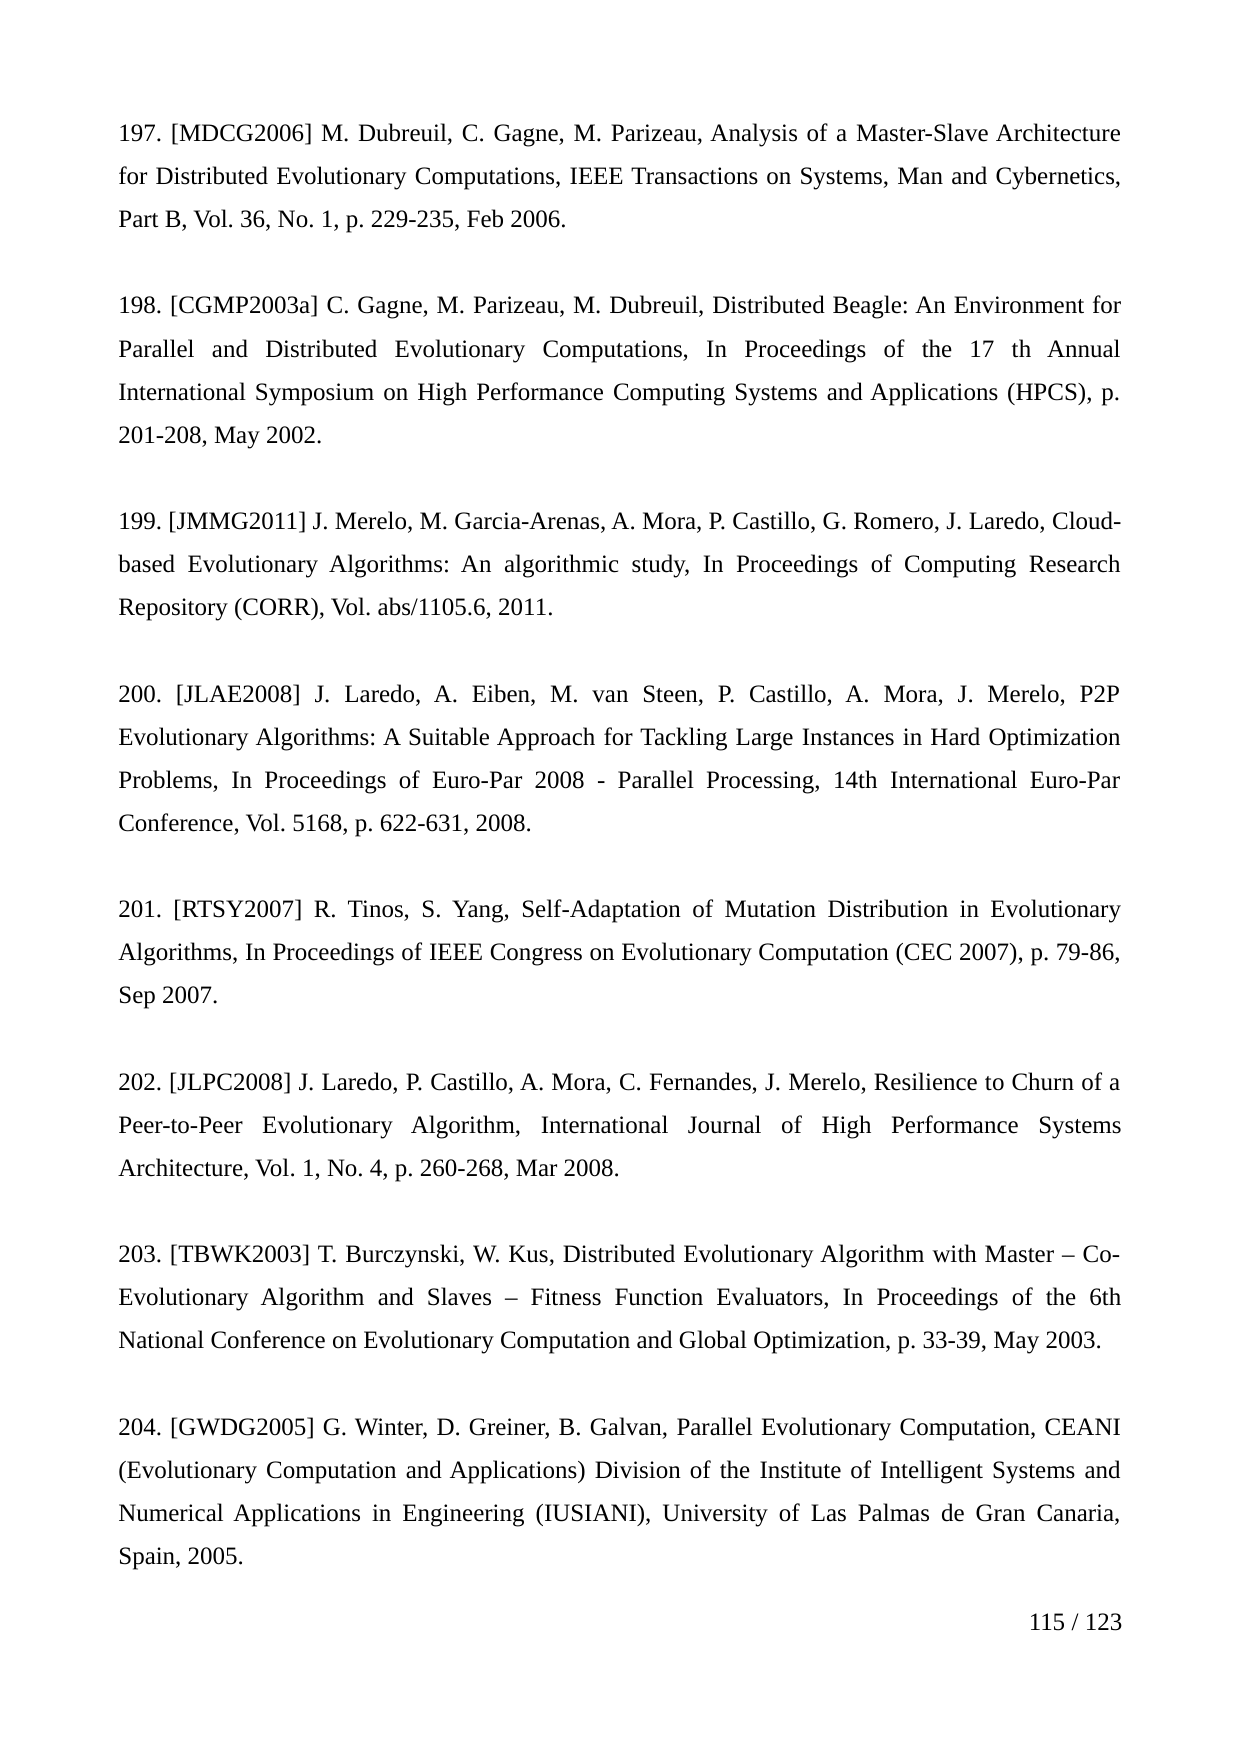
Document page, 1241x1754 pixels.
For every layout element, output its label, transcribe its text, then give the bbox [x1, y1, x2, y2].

text 200. [JLAE2008] J. Laredo, A. Eiben, M. van Steen, P. Castillo, A. Mora, J. Merelo, P2P Evolutionary Algorithms: A Suitable Approach for Tackling Large Instances in Hard Optimization Problems, In Proceedings of Euro-Par 2008 - Parallel Processing, 14th International Euro-Par Conference, Vol. 5168, p. 622-631, 2008. [118, 679, 1122, 837]
text 204. [GWDG2005] G. Winter, D. Greiner, B. Galvan, Parallel Evolutionary Computation, CEANI (Evolutionary Computation and Applications) Division of the Institute of Intelligent Systems and Numerical Applications in Engineering (IUSIANI), University of Las Palmas de Gran Canaria, Spain, 2005. [118, 1412, 1122, 1570]
text 202. [JLPC2008] J. Laredo, P. Castillo, A. Mora, C. Fernandes, J. Merelo, Resilience to Churn of a Peer-to-Peer Evolutionary Algorithm, International Journal of High Performance Systems Architecture, Vol. 1, No. 4, p. 260-268, Mar 2008. [118, 1067, 1122, 1182]
text 201. [RTSY2007] R. Tinos, S. Yang, Self-Adaptation of Mutation Distribution in Evolutionary Algorithms, In Proceedings of IEEE Congress on Evolutionary Computation (CEC 2007), p. 79-86, Sep 2007. [118, 894, 1122, 1009]
text 199. [JMMG2011] J. Merelo, M. Garcia-Arenas, A. Mora, P. Castillo, G. Romero, J. Laredo, Cloud-based Evolutionary Algorithms: An algorithmic study, In Proceedings of Computing Research Repository (CORR), Vol. abs/1105.6, 2011. [118, 506, 1122, 621]
text 203. [TBWK2003] T. Burczynski, W. Kus, Distributed Evolutionary Algorithm with Master – Co-Evolutionary Algorithm and Slaves – Fitness Function Evaluators, In Proceedings of the 6th National Conference on Evolutionary Computation and Global Optimization, p. 33-39, May 2003. [118, 1239, 1122, 1354]
text 198. [CGMP2003a] C. Gagne, M. Parizeau, M. Dubreuil, Distributed Beagle: An Environment for Parallel and Distributed Evolutionary Computations, In Proceedings of the 17 th Annual International Symposium on High Performance Computing Systems and Applications (HPCS), p. 201-208, May 2002. [118, 291, 1122, 449]
text 197. [MDCG2006] M. Dubreuil, C. Gagne, M. Parizeau, Analysis of a Master-Slave Architecture for Distributed Evolutionary Computations, IEEE Transactions on Systems, Man and Cybernetics, Part B, Vol. 36, No. 1, p. 229-235, Feb 2006. [118, 118, 1122, 233]
